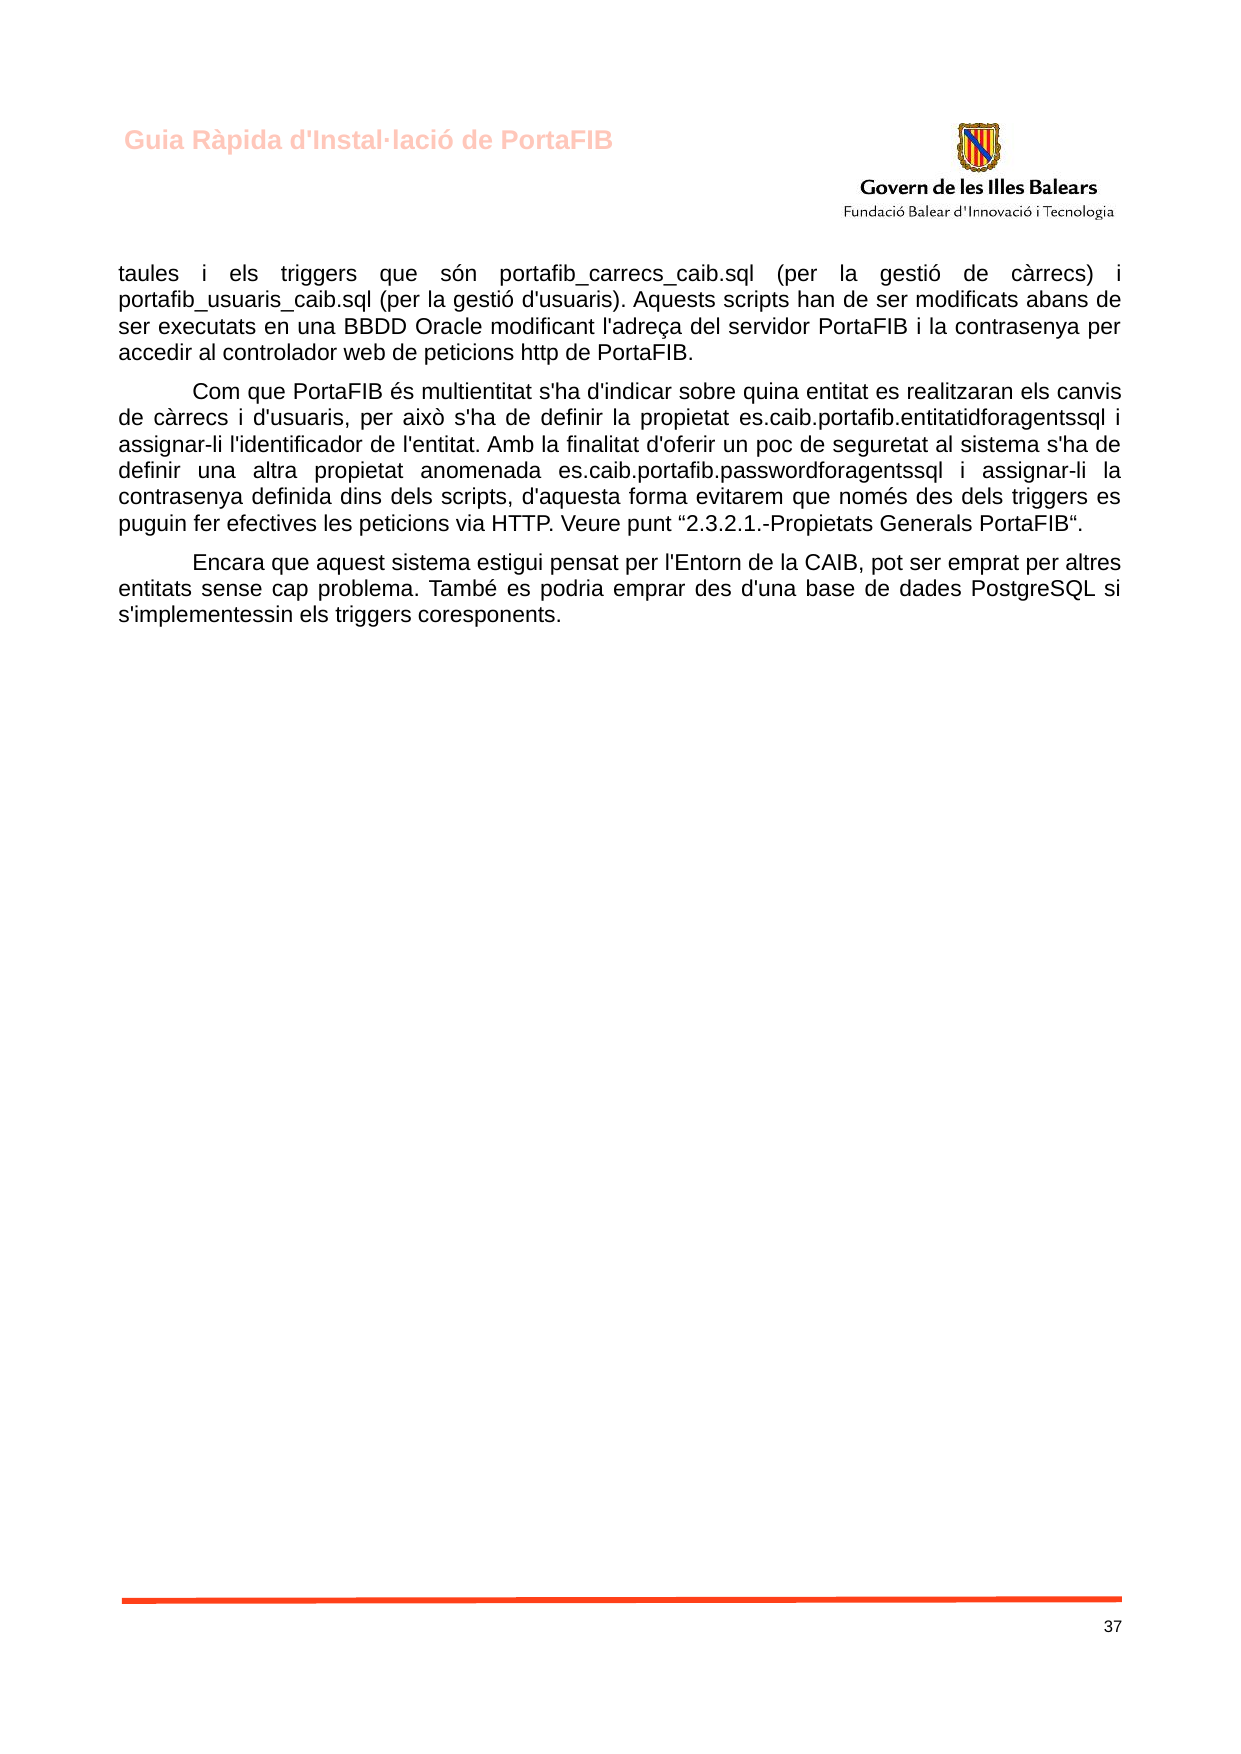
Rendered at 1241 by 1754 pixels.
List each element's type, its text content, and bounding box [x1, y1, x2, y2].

picture [840, 123, 1117, 220]
text Encara que aquest sistema estigui pensat per l'Entorn de la CAIB, pot ser emprat per altres entitats sense cap problema. També es podria emprar des d'una base de dades PostgreSQL si s'implementessin els triggers coresponents. [118, 548, 1122, 627]
text Com que PortaFIB és multientitat s'ha d'indicar sobre quina entitat es realitzaran els canvis de càrrecs i d'usuaris, per això s'ha de definir la propietat es.caib.portafib.entitatidforagentssql i assignar-li l'identificador de l'entitat. Amb la finalitat d'oferir un poc de seguretat al sistema s'ha de definir una altra propietat anomenada es.caib.portafib.passwordforagentssql i assignar-li la contrasenya definida dins dels scripts, d'aquesta forma evitarem que només des dels triggers es puguin fer efectives les peticions via HTTP. Veure punt “2.3.2.1.-Propietats Generals PortaFIB“. [118, 378, 1122, 536]
text taules i els triggers que són portafib_carrecs_caib.sql (per la gestió de càrrecs) i portafib_usuaris_caib.sql (per la gestió d'usuaris). Aquests scripts han de ser modificats abans de ser executats en una BBDD Oracle modificant l'adreça del servidor PortaFIB i la contrasenya per accedir al controlador web de peticions http de PortaFIB. [118, 260, 1122, 365]
